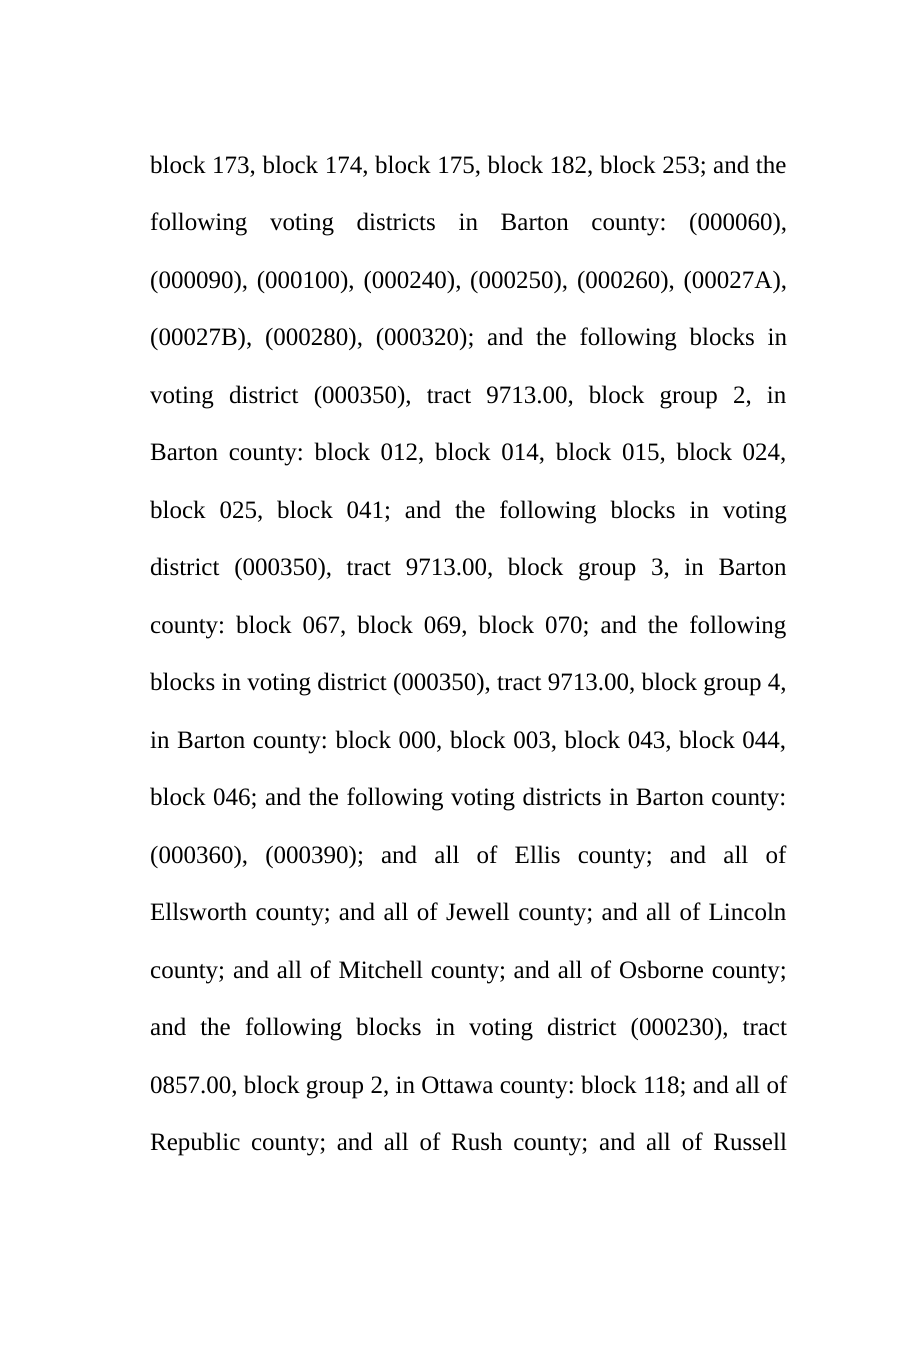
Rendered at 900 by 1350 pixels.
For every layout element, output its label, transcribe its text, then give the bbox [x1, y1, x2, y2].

text block 173, block 174, block 175, block 182, block 253; and the following voting districts in Barton county: (000060), (000090), (000100), (000240), (000250), (000260), (00027A), (00027B), (000280), (000320); and the following blocks in voting district (000350), tract 9713.00, block group 2, in Barton county: block 012, block 014, block 015, block 024, block 025, block 041; and the following blocks in voting district (000350), tract 9713.00, block group 3, in Barton county: block 067, block 069, block 070; and the following blocks in voting district (000350), tract 9713.00, block group 4, in Barton county: block 000, block 003, block 043, block 044, block 046; and the following voting districts in Barton county: (000360), (000390); and all of Ellis county; and all of Ellsworth county; and all of Jewell county; and all of Lincoln county; and all of Mitchell county; and all of Osborne county; and the following blocks in voting district (000230), tract 0857.00, block group 2, in Ottawa county: block 118; and all of Republic county; and all of Rush county; and all of Russell [150, 150, 787, 1156]
